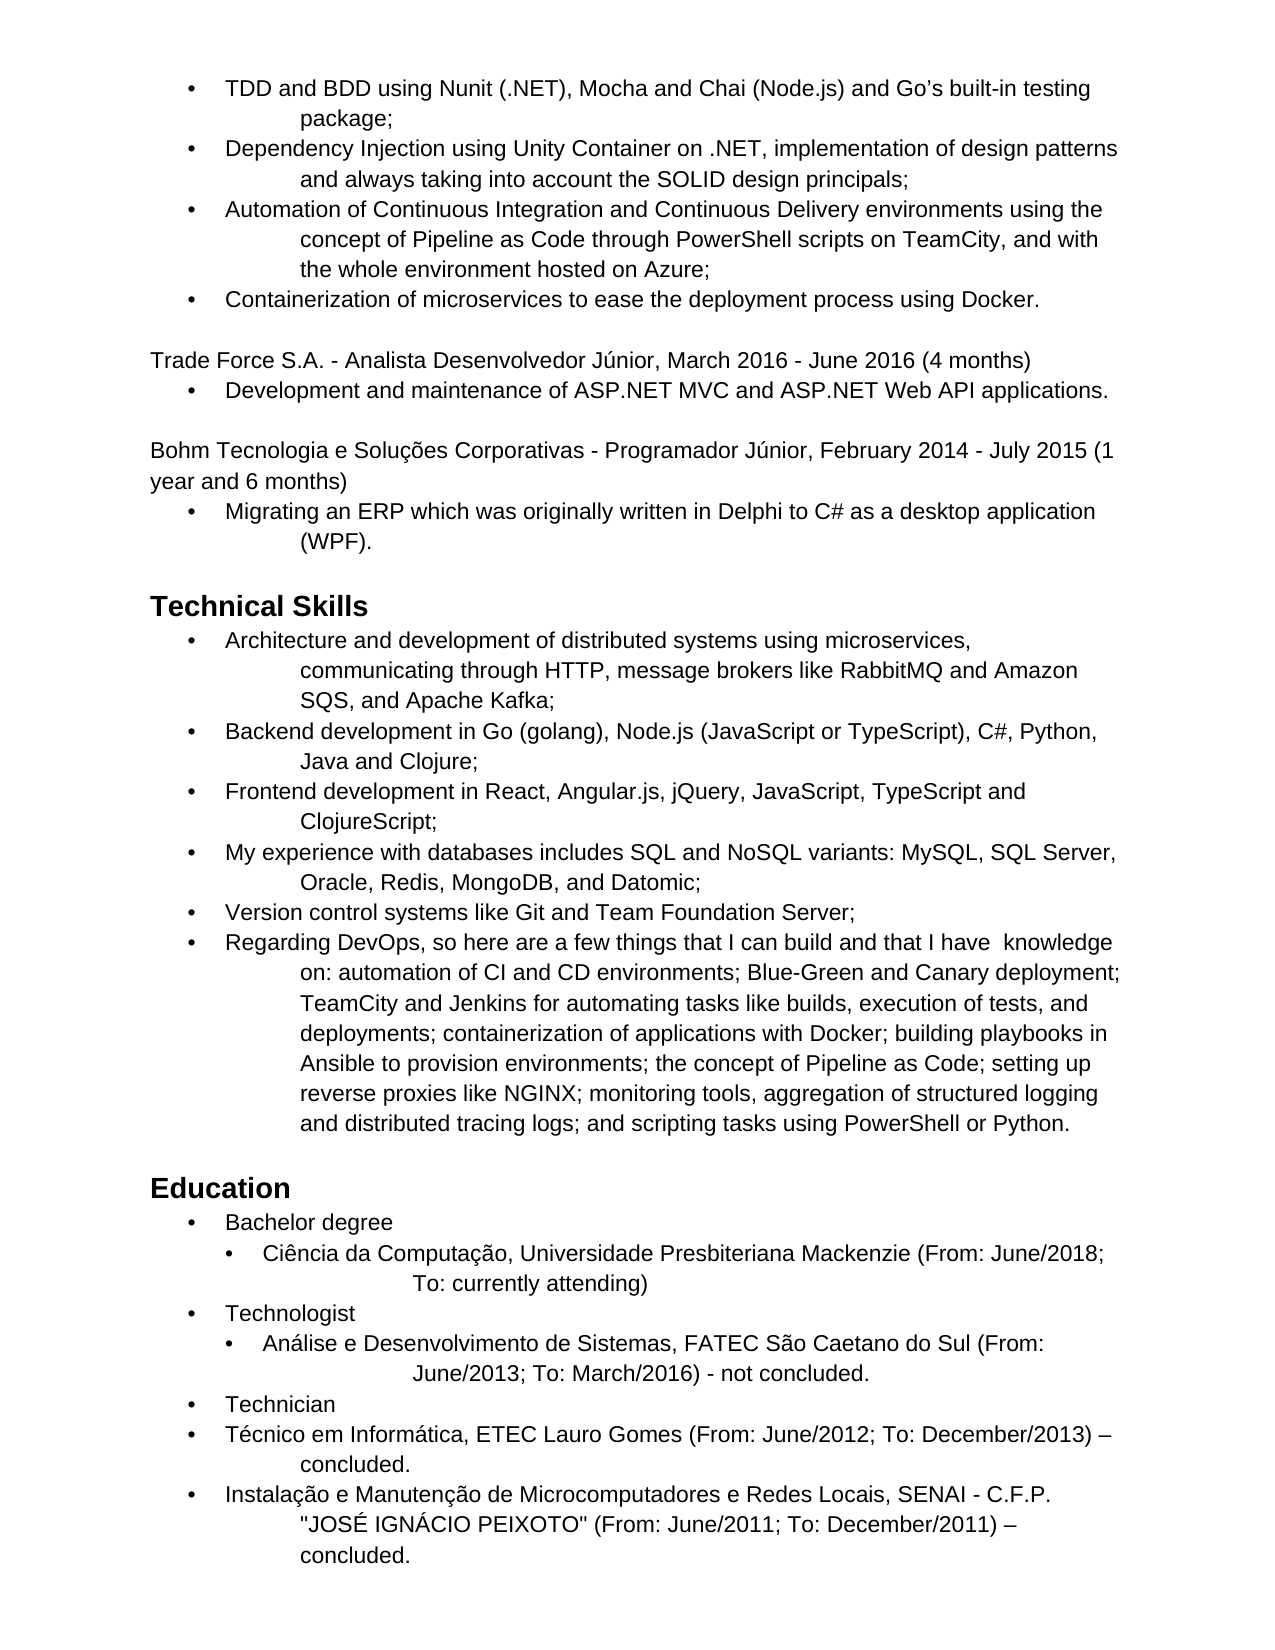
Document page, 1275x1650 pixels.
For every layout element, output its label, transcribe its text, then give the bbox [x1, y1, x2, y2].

list Ciência da Computação, Universidade Presbiteriana Mackenzie (From: June/2018; To: currently attending) [225, 1239, 1125, 1296]
list Regarding DevOps, so here are a few things that I can build and that I have knowledge on: automation of CI and CD environments; Blue-Green and Canary deployment; TeamCity and Jenkins for automating tasks like builds, execution of tests, and deployments; containerization of applications with Docker; building playbooks in Ansible to provision environments; the concept of Pipeline as Code; setting up reverse proxies like NGINX; monitoring tools, aggregation of structured logging and distributed tracing logs; and scripting tasks using PowerShell or Python. [187, 929, 1125, 1137]
list Instalação e Manutenção de Microcomputadores e Redes Locais, SENAI - C.F.P. "JOSÉ IGNÁCIO PEIXOTO" (From: June/2011; To: December/2011) – concluded. [187, 1481, 1125, 1568]
list Bachelor degree [187, 1209, 1125, 1236]
list Frontend development in React, Angular.js, jQuery, JavaScript, TypeScript and ClojureScript; [187, 778, 1125, 835]
list Automation of Continuous Integration and Continuous Delivery environments using the concept of Pipeline as Code through PowerShell scripts on TeamCity, and with the whole environment hosted on Azure; [187, 196, 1125, 283]
list Dependency Injection using Unity Container on .NET, implementation of design patterns and always taking into account the SOLID design principals; [187, 135, 1125, 192]
list Development and maintenance of ASP.NET MVC and ASP.NET Web API applications. [187, 377, 1125, 403]
text Education [150, 1171, 1125, 1204]
text Trade Force S.A. - Analista Desenvolvedor Júnior, March 2016 - June 2016 (4 months) [150, 347, 1125, 373]
text Bohm Tecnologia e Soluções Corporativas - Programador Júnior, February 2014 - July 2015 (1 year and 6 months) [150, 437, 1125, 494]
list Técnico em Informática, ETEC Lauro Gomes (From: June/2012; To: December/2013) – concluded. [187, 1421, 1125, 1477]
list Migrating an ERP which was originally written in Delphi to C# as a desktop application (WPF). [187, 498, 1125, 554]
list Technologist [187, 1300, 1125, 1326]
list My experience with databases includes SQL and NoSQL variants: MySQL, SQL Server, Oracle, Redis, MongoDB, and Datomic; [187, 838, 1125, 895]
list TDD and BDD using Nunit (.NET), Mocha and Chai (Node.js) and Go’s built-in testing package; [187, 75, 1125, 132]
list Version control systems like Git and Team Foundation Server; [187, 899, 1125, 925]
list Containerization of microservices to ease the deployment process using Docker. [187, 286, 1125, 313]
list Backend development in Go (golang), Node.js (JavaScript or TypeScript), C#, Python, Java and Clojure; [187, 718, 1125, 774]
list Technician [187, 1391, 1125, 1417]
list Análise e Desenvolvimento de Sistemas, FATEC São Caetano do Sul (From: June/2013; To: March/2016) - not concluded. [225, 1330, 1125, 1387]
list Architecture and development of distributed systems using microservices, communicating through HTTP, message brokers like RabbitMQ and Amazon SQS, and Apache Kafka; [187, 627, 1125, 714]
text Technical Skills [150, 588, 1125, 622]
